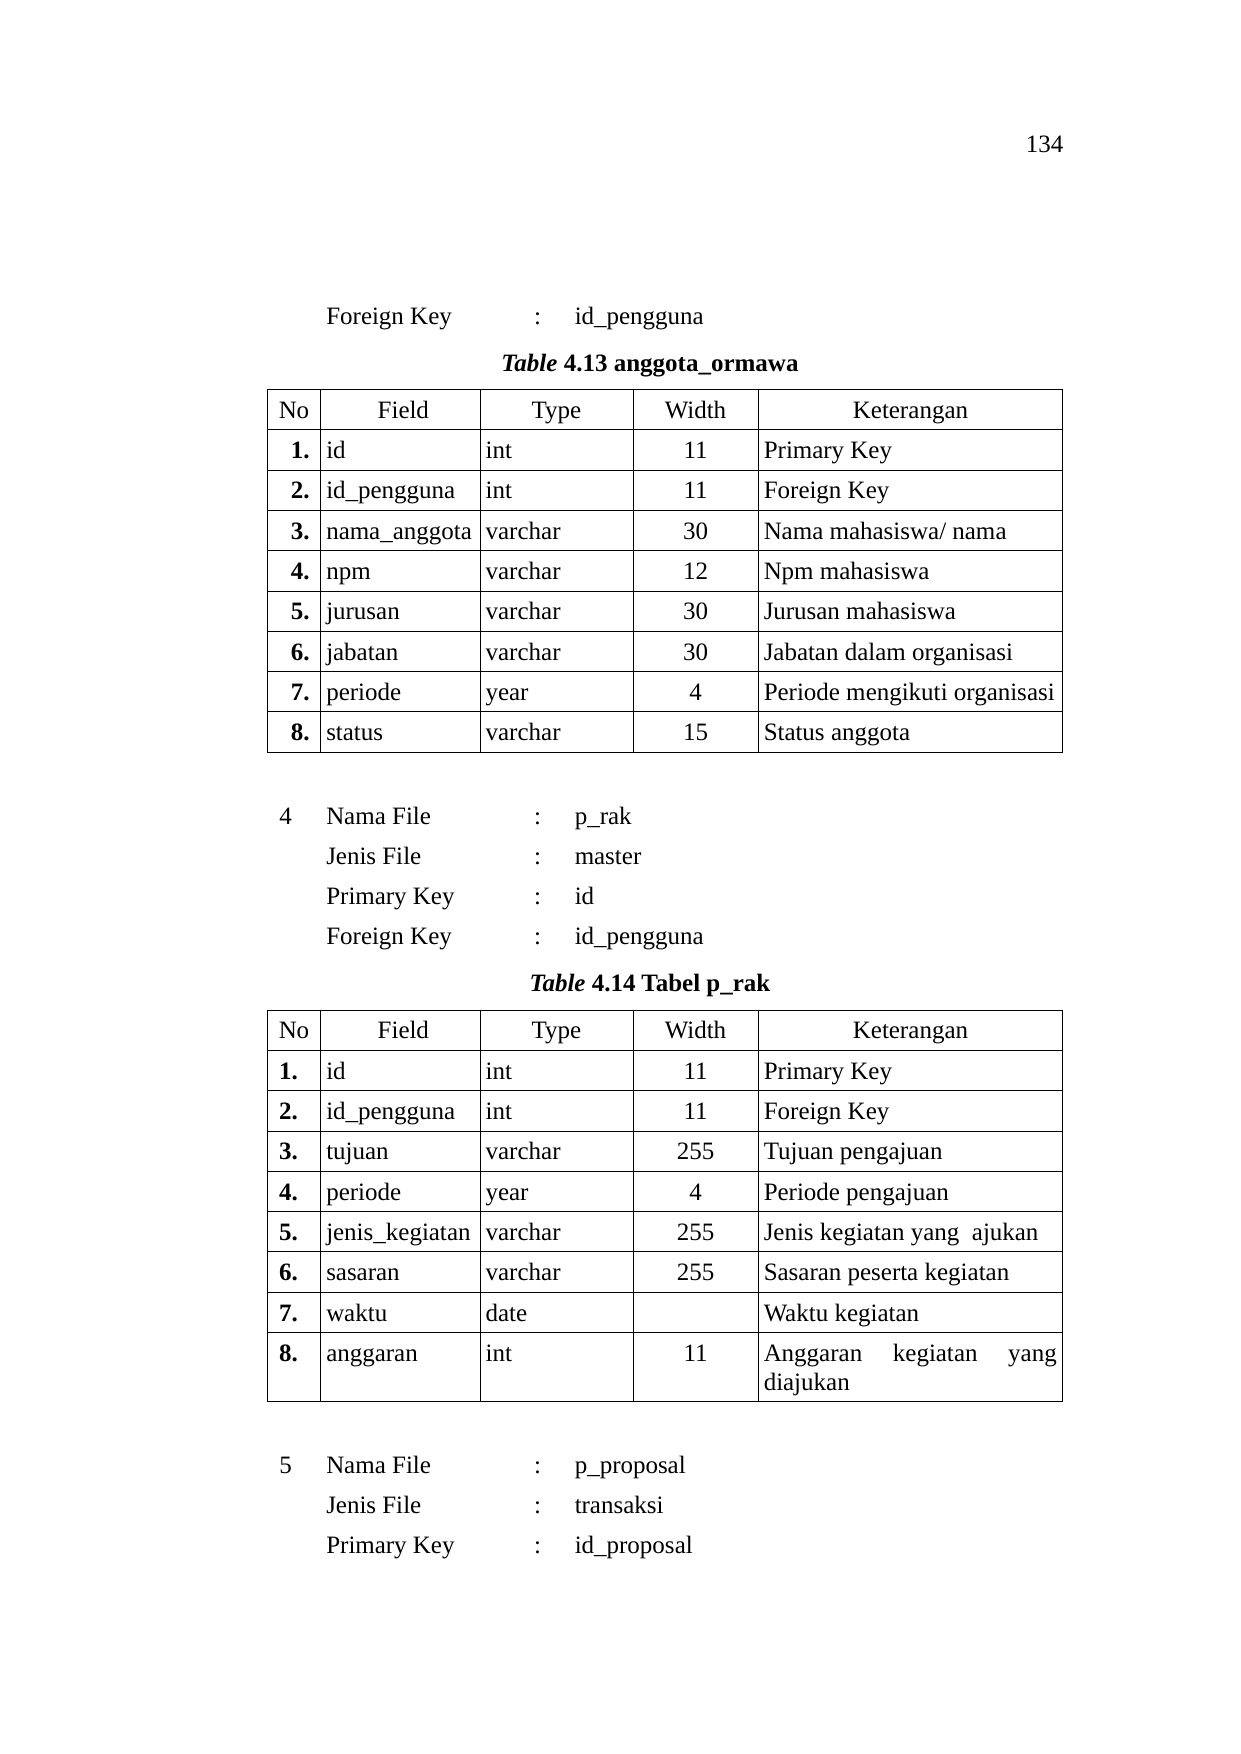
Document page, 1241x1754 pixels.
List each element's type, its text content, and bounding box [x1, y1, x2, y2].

table_header Type [481, 1011, 633, 1050]
table_cell 11 [634, 1091, 758, 1131]
table_cell [268, 1333, 320, 1401]
text Table 4.14 Tabel p_rak [236, 968, 1063, 997]
table_cell [268, 1252, 320, 1292]
table_cell date [481, 1293, 633, 1332]
table_cell Foreign Key [320, 295, 528, 335]
table_cell int [481, 1091, 633, 1131]
table_header Width [634, 390, 758, 429]
table_cell varchar [481, 712, 633, 752]
table_cell waktu [321, 1293, 480, 1332]
table_cell jenis_kegiatan [321, 1212, 480, 1251]
table_cell 255 [634, 1132, 758, 1171]
table_cell Npm mahasiswa [759, 551, 1062, 591]
table_cell [274, 875, 320, 916]
table_cell [634, 1293, 758, 1332]
table_header No [268, 1011, 320, 1050]
table_cell [268, 511, 320, 550]
table_cell id_pengguna [569, 916, 1062, 956]
table_cell Status anggota [759, 712, 1062, 752]
table_cell [274, 1485, 320, 1525]
table_cell [268, 672, 320, 711]
table_cell Sasaran peserta kegiatan [759, 1252, 1062, 1292]
table_cell varchar [481, 1252, 633, 1292]
table_cell [274, 835, 320, 875]
table_cell id_pengguna [321, 471, 480, 510]
table_cell tujuan [321, 1132, 480, 1171]
table_cell jurusan [321, 592, 480, 631]
table_cell [268, 1091, 320, 1131]
table_cell varchar [481, 511, 633, 550]
table_cell int [481, 430, 633, 469]
table_cell varchar [481, 1132, 633, 1171]
table_cell : [528, 916, 569, 956]
table_cell Tujuan pengajuan [759, 1132, 1062, 1171]
table_cell [274, 1525, 320, 1565]
table_cell [268, 1172, 320, 1211]
table_header 4 [274, 795, 320, 835]
table_header Nama File [320, 1444, 528, 1484]
table_cell [268, 471, 320, 510]
table_cell : [528, 1525, 569, 1565]
table_cell [268, 712, 320, 752]
table_cell varchar [481, 592, 633, 631]
table_cell npm [321, 551, 480, 591]
table_header Keterangan [759, 390, 1062, 429]
table_cell 255 [634, 1252, 758, 1292]
table_cell Periode mengikuti organisasi [759, 672, 1062, 711]
table_cell 30 [634, 592, 758, 631]
table_cell nama_anggota [321, 511, 480, 550]
table_cell [268, 1132, 320, 1171]
table_cell int [481, 1333, 633, 1401]
table_cell Waktu kegiatan [759, 1293, 1062, 1332]
table_cell periode [321, 672, 480, 711]
table_cell Jurusan mahasiswa [759, 592, 1062, 631]
table_cell 15 [634, 712, 758, 752]
table_cell 30 [634, 511, 758, 550]
table_cell varchar [481, 551, 633, 591]
table_header p_proposal [569, 1444, 1062, 1484]
table_cell Jenis File [320, 1485, 528, 1525]
table_cell [274, 916, 320, 956]
table_cell id [569, 875, 1062, 916]
table_cell [268, 430, 320, 469]
table_cell Anggaran kegiatan yang diajukan [759, 1333, 1062, 1401]
table_cell anggaran [321, 1333, 480, 1401]
table_header No [268, 390, 320, 429]
table_cell Jenis kegiatan yang ajukan [759, 1212, 1062, 1251]
table_cell 12 [634, 551, 758, 591]
table_cell [268, 592, 320, 631]
table_cell int [481, 1051, 633, 1090]
table_header : [528, 795, 569, 835]
table_cell transaksi [569, 1485, 1062, 1525]
table_cell varchar [481, 632, 633, 671]
table_cell Foreign Key [759, 1091, 1062, 1131]
table_cell Jenis File [320, 835, 528, 875]
table_cell id_proposal [569, 1525, 1062, 1565]
table_header Field [321, 1011, 480, 1050]
table_cell jabatan [321, 632, 480, 671]
table_cell id [321, 1051, 480, 1090]
table_cell 11 [634, 1333, 758, 1401]
table_cell [268, 1212, 320, 1251]
table_cell sasaran [321, 1252, 480, 1292]
table_cell : [528, 295, 569, 335]
table_cell Primary Key [759, 1051, 1062, 1090]
table_header Keterangan [759, 1011, 1062, 1050]
table_cell [268, 1051, 320, 1090]
table_cell year [481, 672, 633, 711]
table_header 5 [274, 1444, 320, 1484]
table_cell [274, 295, 320, 335]
table_cell : [528, 1485, 569, 1525]
table_header p_rak [569, 795, 1062, 835]
table_header Nama File [320, 795, 528, 835]
table_header Width [634, 1011, 758, 1050]
table_cell Primary Key [759, 430, 1062, 469]
table_cell Foreign Key [320, 916, 528, 956]
table_cell Primary Key [320, 875, 528, 916]
table_cell : [528, 875, 569, 916]
table_cell id_pengguna [569, 295, 1062, 335]
table_cell 30 [634, 632, 758, 671]
table_cell status [321, 712, 480, 752]
table_cell id_pengguna [321, 1091, 480, 1131]
table_cell 255 [634, 1212, 758, 1251]
table_cell [268, 551, 320, 591]
table_cell int [481, 471, 633, 510]
table_cell master [569, 835, 1062, 875]
table_cell Foreign Key [759, 471, 1062, 510]
table_cell Jabatan dalam organisasi [759, 632, 1062, 671]
table_cell varchar [481, 1212, 633, 1251]
table_cell [268, 1293, 320, 1332]
table_cell year [481, 1172, 633, 1211]
table_cell Nama mahasiswa/ nama [759, 511, 1062, 550]
table_header : [528, 1444, 569, 1484]
table_cell Primary Key [320, 1525, 528, 1565]
table_cell periode [321, 1172, 480, 1211]
table_cell 4 [634, 672, 758, 711]
table_header Type [481, 390, 633, 429]
table_header Field [321, 390, 480, 429]
table_cell id [321, 430, 480, 469]
table_cell 4 [634, 1172, 758, 1211]
table_cell 11 [634, 1051, 758, 1090]
table_cell 11 [634, 471, 758, 510]
table_cell 11 [634, 430, 758, 469]
table_cell Periode pengajuan [759, 1172, 1062, 1211]
table_cell [268, 632, 320, 671]
table_cell : [528, 835, 569, 875]
text Table 4.13 anggota_ormawa [236, 348, 1063, 376]
